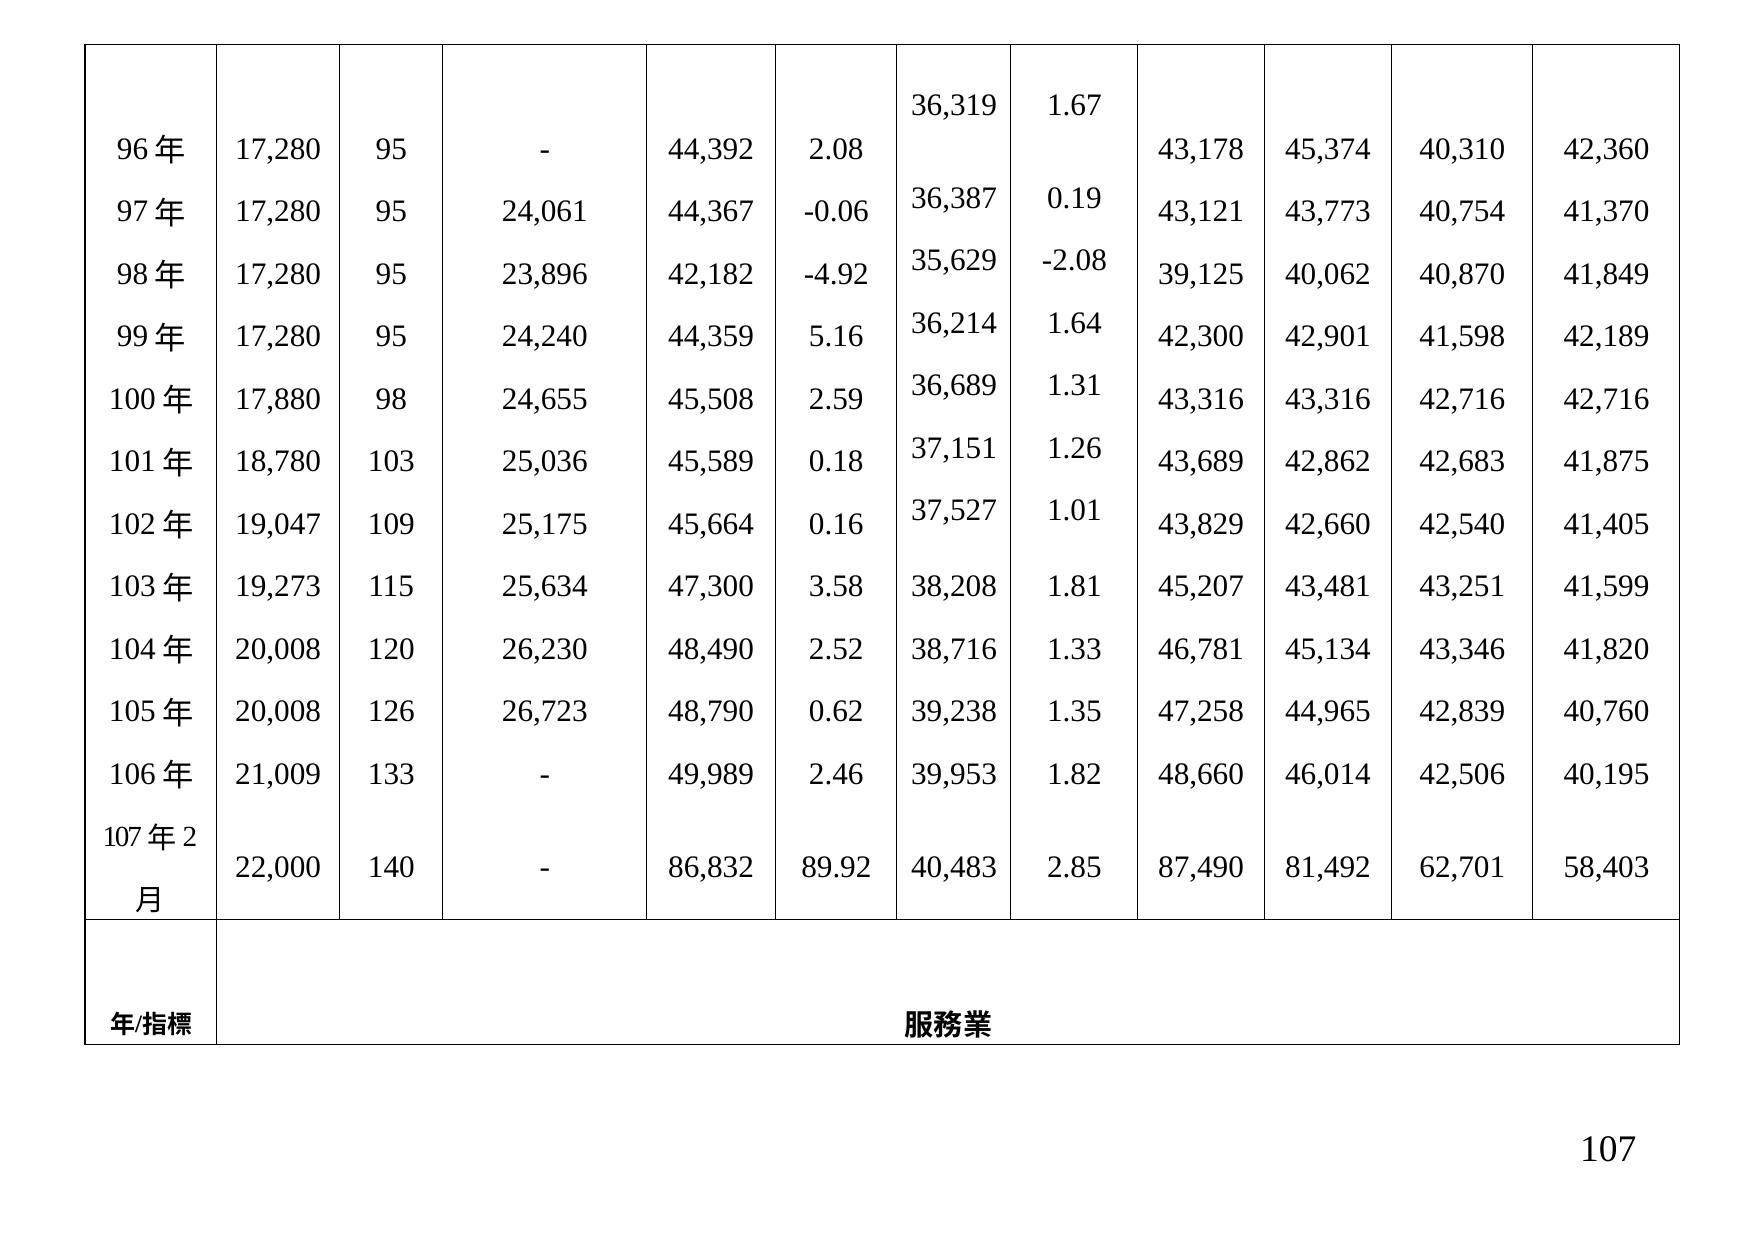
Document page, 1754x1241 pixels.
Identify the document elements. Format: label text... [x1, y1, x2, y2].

table_cell 42,716 [1533, 356, 1679, 419]
table_cell -0.06 [776, 169, 896, 231]
table_cell 18,780 [217, 419, 339, 481]
table_cell 105年 [86, 669, 216, 731]
table_cell 43,346 [1392, 606, 1532, 669]
table_cell 86,832 [647, 794, 775, 919]
table_cell 24,240 [443, 294, 646, 356]
table_cell 23,896 [443, 231, 646, 294]
table_cell 服務業 [217, 920, 1679, 1044]
table_cell 43,178 [1138, 45, 1264, 169]
table_cell 98 [340, 356, 442, 419]
table_cell 20,008 [217, 606, 339, 669]
table_cell 104年 [86, 606, 216, 669]
table_cell 41,599 [1533, 544, 1679, 606]
table_cell 17,280 [217, 231, 339, 294]
table_cell 3.58 [776, 544, 896, 606]
table_cell 48,790 [647, 669, 775, 731]
table_cell 36,319 [897, 45, 1010, 169]
table_cell 42,716 [1392, 356, 1532, 419]
table_cell 47,300 [647, 544, 775, 606]
table_cell 17,280 [217, 294, 339, 356]
table_cell 44,965 [1265, 669, 1391, 731]
table_cell 115 [340, 544, 442, 606]
table_cell 102年 [86, 481, 216, 544]
table_cell 2.85 [1011, 794, 1137, 919]
table_cell 25,634 [443, 544, 646, 606]
table_cell 36,387 [897, 169, 1010, 231]
table_cell 2.08 [776, 45, 896, 169]
table_cell 87,490 [1138, 794, 1264, 919]
table_cell 20,008 [217, 669, 339, 731]
table_cell 25,175 [443, 481, 646, 544]
table_cell 95 [340, 231, 442, 294]
table_cell 103 [340, 419, 442, 481]
table_cell 45,207 [1138, 544, 1264, 606]
table_cell 47,258 [1138, 669, 1264, 731]
table_cell 2.59 [776, 356, 896, 419]
table_cell 1.26 [1011, 419, 1137, 481]
table_cell 42,300 [1138, 294, 1264, 356]
table_cell 0.19 [1011, 169, 1137, 231]
table_cell 45,134 [1265, 606, 1391, 669]
table_cell 43,121 [1138, 169, 1264, 231]
table_cell - [443, 794, 646, 919]
table_cell 40,310 [1392, 45, 1532, 169]
table_cell 0.62 [776, 669, 896, 731]
table_cell 109 [340, 481, 442, 544]
table_cell 2.52 [776, 606, 896, 669]
table_cell 45,664 [647, 481, 775, 544]
table_cell 26,723 [443, 669, 646, 731]
table_cell 26,230 [443, 606, 646, 669]
table_cell 95 [340, 294, 442, 356]
table_cell 0.18 [776, 419, 896, 481]
table_cell 1.64 [1011, 294, 1137, 356]
table_cell 35,629 [897, 231, 1010, 294]
table_cell 1.35 [1011, 669, 1137, 731]
table_cell 17,280 [217, 169, 339, 231]
table_cell 39,238 [897, 669, 1010, 731]
table_cell 40,754 [1392, 169, 1532, 231]
table_cell 43,251 [1392, 544, 1532, 606]
table_cell 1.67 [1011, 45, 1137, 169]
table_cell 37,151 [897, 419, 1010, 481]
table_cell 42,683 [1392, 419, 1532, 481]
table_cell 62,701 [1392, 794, 1532, 919]
table_cell 43,316 [1138, 356, 1264, 419]
table_cell 42,901 [1265, 294, 1391, 356]
table_cell 44,392 [647, 45, 775, 169]
table_cell 38,208 [897, 544, 1010, 606]
table_cell 2.46 [776, 731, 896, 794]
table_cell 44,359 [647, 294, 775, 356]
table_cell 17,280 [217, 45, 339, 169]
table_cell 48,490 [647, 606, 775, 669]
table_cell 97年 [86, 169, 216, 231]
table_cell 1.31 [1011, 356, 1137, 419]
table_cell 41,370 [1533, 169, 1679, 231]
table_cell 0.16 [776, 481, 896, 544]
table_cell 36,689 [897, 356, 1010, 419]
table_cell 43,829 [1138, 481, 1264, 544]
table_cell 24,061 [443, 169, 646, 231]
table_cell 42,839 [1392, 669, 1532, 731]
table_cell 42,182 [647, 231, 775, 294]
table_cell 126 [340, 669, 442, 731]
table_cell 133 [340, 731, 442, 794]
table_cell 41,598 [1392, 294, 1532, 356]
table_cell 40,483 [897, 794, 1010, 919]
table_cell 45,374 [1265, 45, 1391, 169]
table_cell 45,589 [647, 419, 775, 481]
table_cell 42,189 [1533, 294, 1679, 356]
table_cell 年/指標 [86, 920, 216, 1044]
table_cell 22,000 [217, 794, 339, 919]
table_cell - [443, 731, 646, 794]
table_cell 21,009 [217, 731, 339, 794]
table_cell 40,760 [1533, 669, 1679, 731]
table_cell 49,989 [647, 731, 775, 794]
table_cell 45,508 [647, 356, 775, 419]
table_cell 19,047 [217, 481, 339, 544]
table_cell 39,125 [1138, 231, 1264, 294]
table_cell 40,195 [1533, 731, 1679, 794]
table_cell 37,527 [897, 481, 1010, 544]
table_cell - [443, 45, 646, 169]
table_cell 1.82 [1011, 731, 1137, 794]
table_cell 81,492 [1265, 794, 1391, 919]
table_cell 41,820 [1533, 606, 1679, 669]
table_cell 43,773 [1265, 169, 1391, 231]
table_cell 120 [340, 606, 442, 669]
table_cell 36,214 [897, 294, 1010, 356]
table_cell 1.81 [1011, 544, 1137, 606]
table_cell 42,360 [1533, 45, 1679, 169]
table_cell 40,870 [1392, 231, 1532, 294]
table_cell 103年 [86, 544, 216, 606]
table_cell 98年 [86, 231, 216, 294]
table_cell 43,481 [1265, 544, 1391, 606]
table_cell 95 [340, 169, 442, 231]
table_cell -4.92 [776, 231, 896, 294]
table_cell 41,405 [1533, 481, 1679, 544]
table_cell 41,849 [1533, 231, 1679, 294]
table_cell 25,036 [443, 419, 646, 481]
table_cell 99年 [86, 294, 216, 356]
table_cell 46,014 [1265, 731, 1391, 794]
table_cell 101年 [86, 419, 216, 481]
table_cell 43,689 [1138, 419, 1264, 481]
table_cell 42,660 [1265, 481, 1391, 544]
table_cell 19,273 [217, 544, 339, 606]
table_cell 40,062 [1265, 231, 1391, 294]
table_cell 100年 [86, 356, 216, 419]
table_cell -2.08 [1011, 231, 1137, 294]
table_cell 95 [340, 45, 442, 169]
table_cell 96年 [86, 45, 216, 169]
table_cell 42,540 [1392, 481, 1532, 544]
table_cell 44,367 [647, 169, 775, 231]
table_cell 46,781 [1138, 606, 1264, 669]
table_cell 1.33 [1011, 606, 1137, 669]
table_cell 89.92 [776, 794, 896, 919]
table_cell 106年 [86, 731, 216, 794]
table_cell 48,660 [1138, 731, 1264, 794]
table_cell 42,862 [1265, 419, 1391, 481]
table_cell 41,875 [1533, 419, 1679, 481]
table_cell 1.01 [1011, 481, 1137, 544]
table_cell 5.16 [776, 294, 896, 356]
table_cell 107年2月 [86, 794, 216, 919]
table_cell 43,316 [1265, 356, 1391, 419]
table_cell 24,655 [443, 356, 646, 419]
table_cell 39,953 [897, 731, 1010, 794]
table_cell 140 [340, 794, 442, 919]
table_cell 58,403 [1533, 794, 1679, 919]
table_cell 42,506 [1392, 731, 1532, 794]
table_cell 17,880 [217, 356, 339, 419]
table_cell 38,716 [897, 606, 1010, 669]
